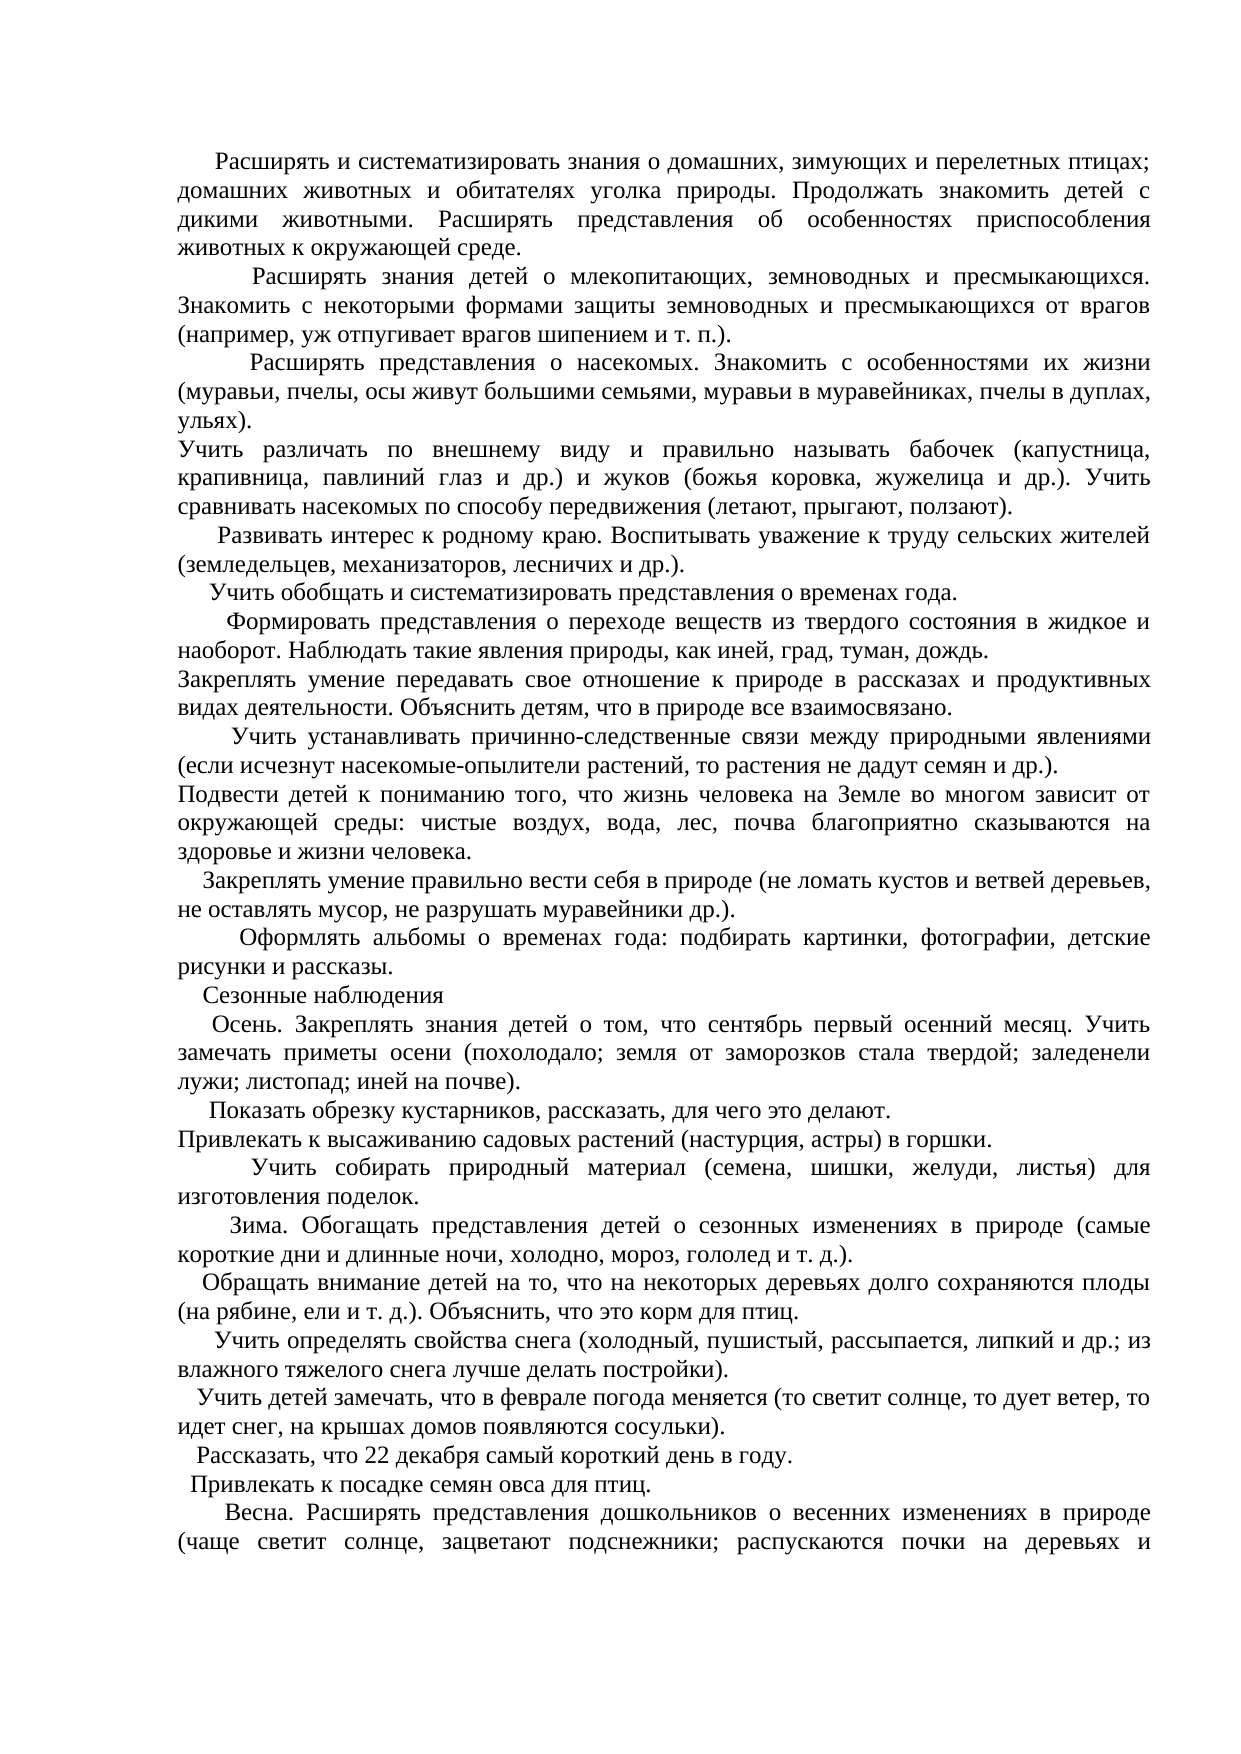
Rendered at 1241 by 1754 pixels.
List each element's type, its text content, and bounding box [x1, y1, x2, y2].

text Закреплять умение правильно вести себя в природе (не ломать кустов и ветвей деревьев, не оставлять мусор, не разрушать муравейники др.). [177, 865, 1152, 922]
text Учить устанавливать причинно-следственные связи между природными явлениями (если исчезнут насекомые-опылители растений, то растения не дадут семян и др.). [177, 721, 1152, 779]
text Закреплять умение передавать свое отношение к природе в рассказах и продуктивных видах деятельности. Объяснить детям, что в природе все взаимосвязано. [177, 664, 1152, 721]
text Учить обобщать и систематизировать представления о временах года. [177, 577, 1152, 606]
text Зима. Обогащать представления детей о сезонных изменениях в природе (самые короткие дни и длинные ночи, холодно, мороз, гололед и т. д.). [177, 1210, 1152, 1267]
text Формировать представления о переходе веществ из твердого состояния в жидкое и наоборот. Наблюдать такие явления природы, как иней, град, туман, дождь. [177, 606, 1152, 664]
text Оформлять альбомы о временах года: подбирать картинки, фотографии, детские рисунки и рассказы. [177, 922, 1152, 980]
text Учить собирать природный материал (семена, шишки, желуди, листья) для изготовления поделок. [177, 1152, 1152, 1210]
text Привлекать к посадке семян овса для птиц. [177, 1469, 1152, 1497]
text Показать обрезку кустарников, рассказать, для чего это делают. [177, 1095, 1152, 1124]
text Привлекать к высаживанию садовых растений (настурция, астры) в горшки. [177, 1124, 1152, 1152]
text Рассказать, что 22 декабря самый короткий день в году. [177, 1440, 1152, 1469]
text Расширять и систематизировать знания о домашних, зимующих и перелетных птицах; домашних животных и обитателях уголка природы. Продолжать знакомить детей с дикими животными. Расширять представления об особенностях приспособления животных к окружающей среде. [177, 146, 1152, 261]
text Учить детей замечать, что в феврале погода меняется (то светит солнце, то дует ветер, то идет снег, на крышах домов появляются сосульки). [177, 1382, 1152, 1440]
text Развивать интерес к родному краю. Воспитывать уважение к труду сельских жителей (земледельцев, механизаторов, лесничих и др.). [177, 520, 1152, 577]
text Расширять представления о насекомых. Знакомить с особенностями их жизни (муравьи, пчелы, осы живут большими семьями, муравьи в муравейниках, пчелы в дуплах, ульях). [177, 347, 1152, 434]
text Учить определять свойства снега (холодный, пушистый, рассыпается, липкий и др.; из влажного тяжелого снега лучше делать постройки). [177, 1325, 1152, 1382]
text Сезонные наблюдения [177, 980, 1152, 1009]
text Осень. Закреплять знания детей о том, что сентябрь первый осенний месяц. Учить замечать приметы осени (похолодало; земля от заморозков стала твердой; заледенели лужи; листопад; иней на почве). [177, 1009, 1152, 1095]
text Учить различать по внешнему виду и правильно называть бабочек (капустница, крапивница, павлиний глаз и др.) и жуков (божья коровка, жужелица и др.). Учить сравнивать насекомых по способу передвижения (летают, прыгают, ползают). [177, 434, 1152, 520]
text Расширять знания детей о млекопитающих, земноводных и пресмыкающихся. Знакомить с некоторыми формами защиты земноводных и пресмыкающихся от врагов (например, уж отпугивает врагов шипением и т. п.). [177, 261, 1152, 347]
text Подвести детей к пониманию того, что жизнь человека на Земле во многом зависит от окружающей среды: чистые воздух, вода, лес, почва благоприятно сказываются на здоровье и жизни человека. [177, 779, 1152, 865]
text Обращать внимание детей на то, что на некоторых деревьях долго сохраняются плоды (на рябине, ели и т. д.). Объяснить, что это корм для птиц. [177, 1267, 1152, 1325]
text Весна. Расширять представления дошкольников о весенних изменениях в природе (чаще светит солнце, зацветают подснежники; распускаются почки на деревьях и [177, 1497, 1152, 1555]
